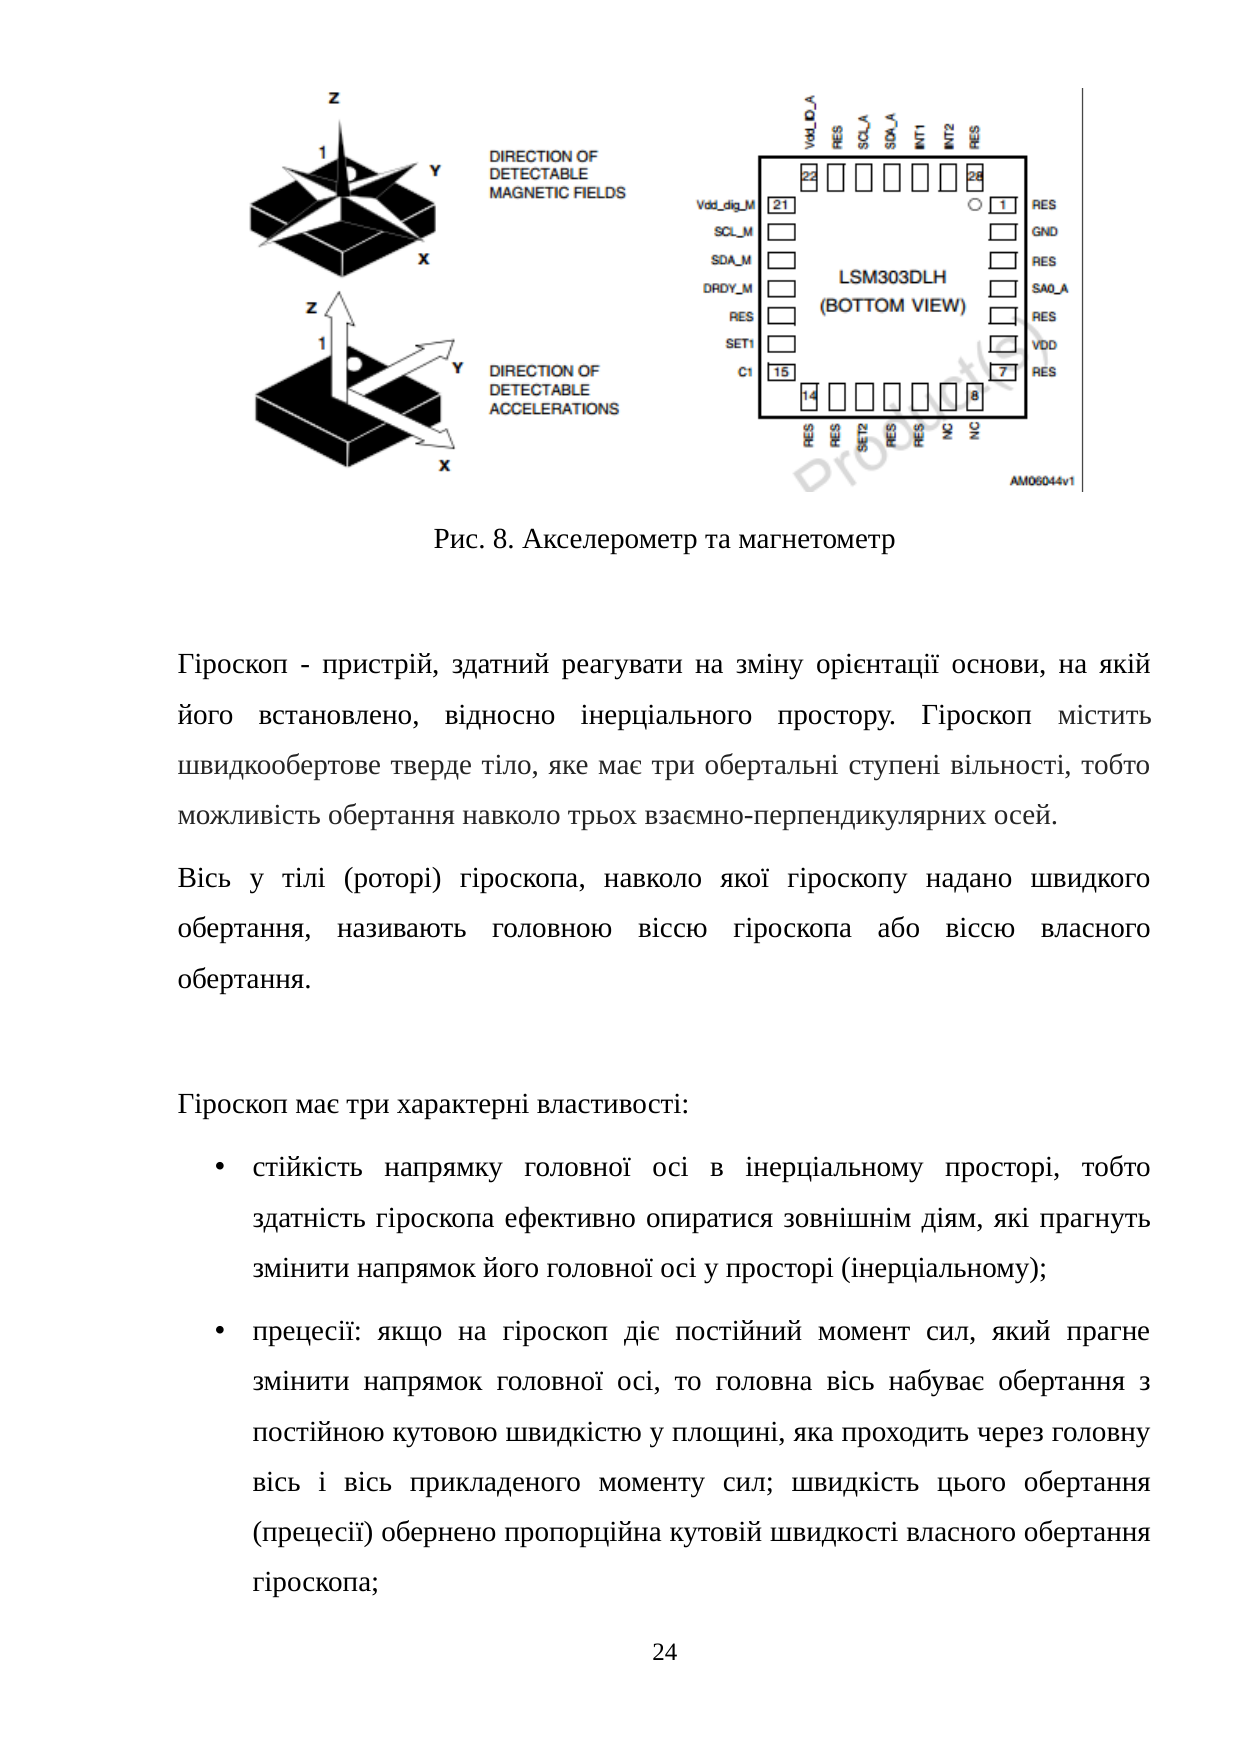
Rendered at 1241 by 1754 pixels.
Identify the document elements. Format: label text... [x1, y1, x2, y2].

text Гіроскоп має три характерні властивості: [177, 1087, 1152, 1120]
text Рис. 8. Акселерометр та магнетометр [177, 521, 1152, 554]
text Вісь у тілі (роторі) гіроскопа, навколо якої гіроскопу надано швидкого обертання, називають головною віссю гіроскопа або віссю власного обертання. [177, 860, 1152, 994]
text Гіроскоп - пристрій, здатний реагувати на зміну орієнтації основи, на якій його встановлено, відносно інерціального простору. Гіроскоп містить швидкообертове тверде тіло, яке має три обертальні ступені вільності, тобто можливість обертання навколо трьох взаємно-перпендикулярних осей. [177, 647, 1152, 831]
list стійкість напрямку головної осі в інерціальному просторі, тобто здатність гіроскопа ефективно опиратися зовнішнім діям, які прагнуть змінити напрямок його головної осі у просторі (інерціальному); [215, 1149, 1152, 1284]
list прецесії: якщо на гіроскоп діє постійний момент сил, який прагне змінити напрямок головної осі, то головна вісь набуває обертання з постійною кутовою швидкістю у площині, яка проходить через головну вісь і вісь прикладеного моменту сил; швидкість цього обертання (прецесії) обернено пропорційна кутовій швидкості власного обертання гіроскопа; [215, 1313, 1152, 1598]
